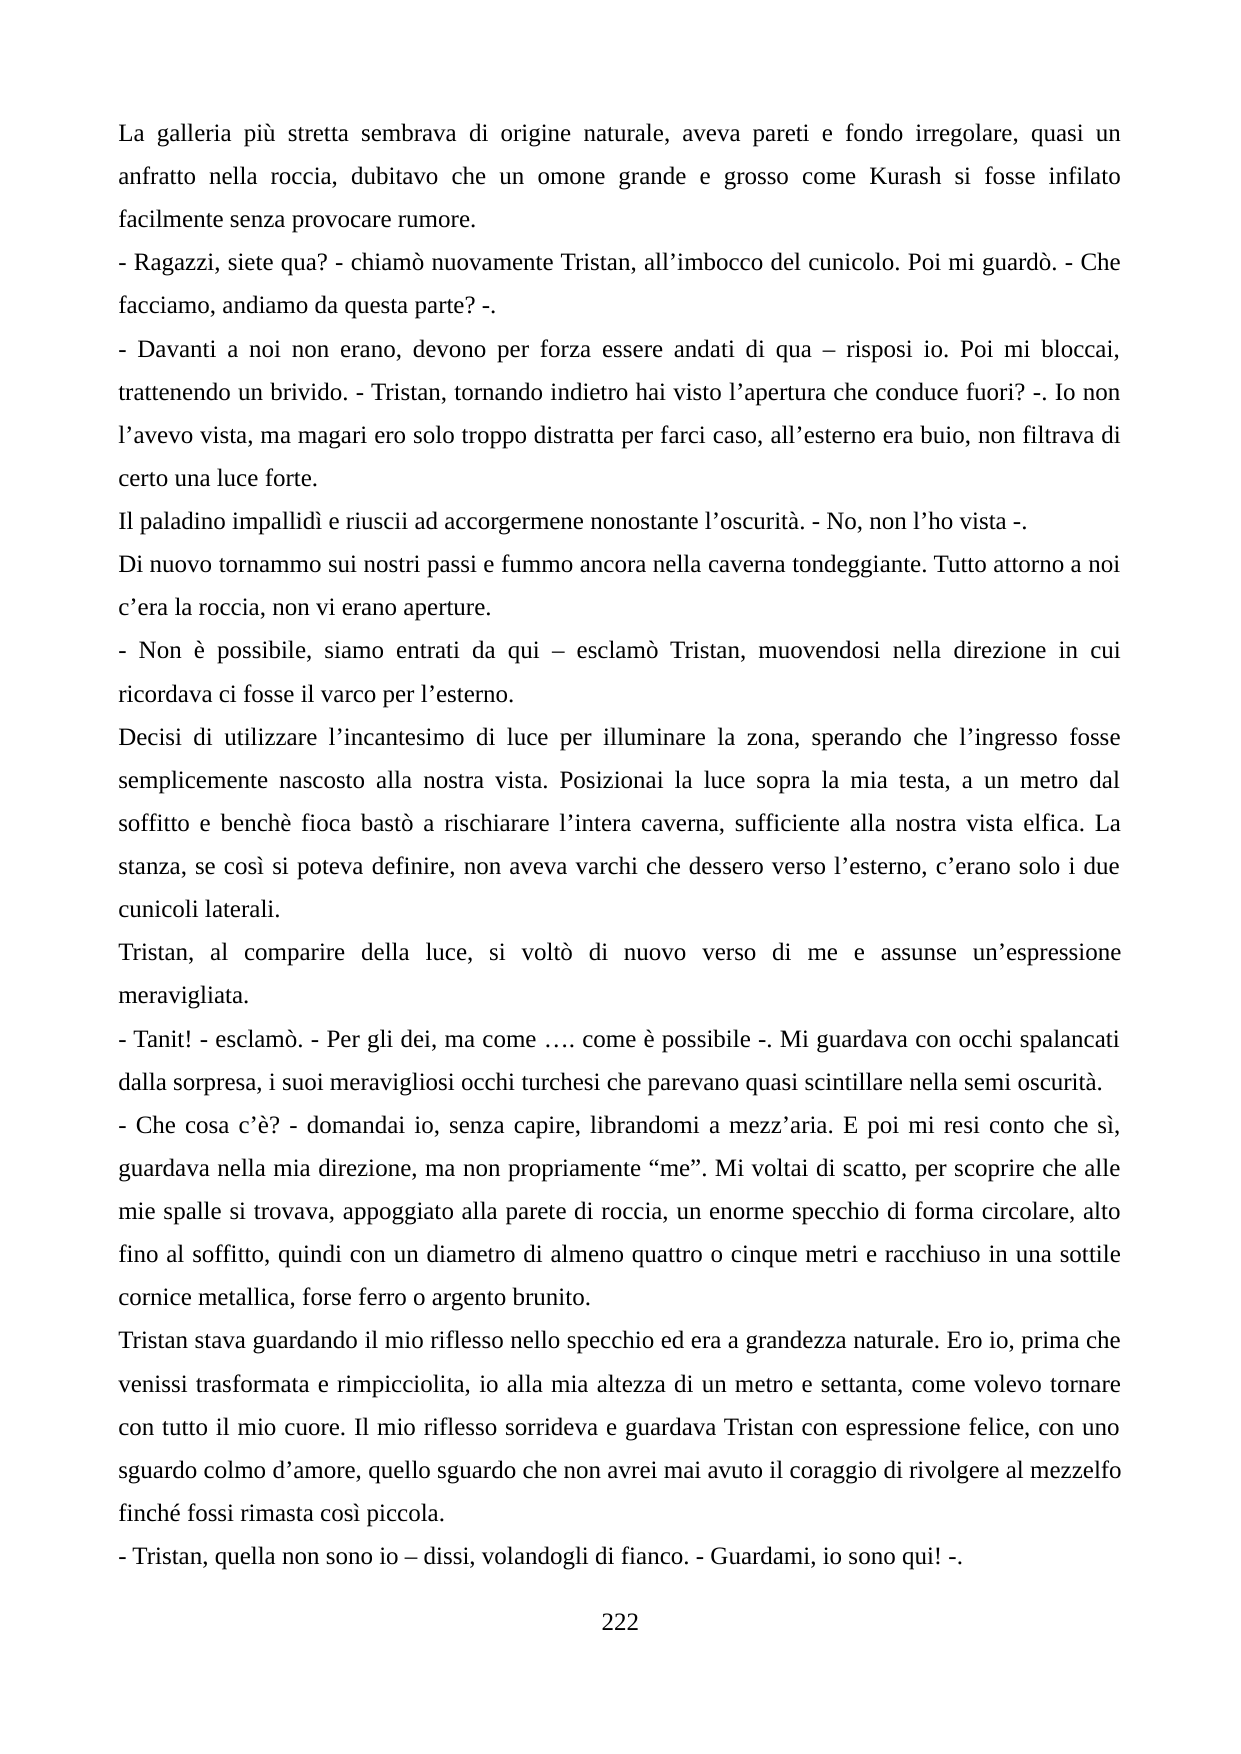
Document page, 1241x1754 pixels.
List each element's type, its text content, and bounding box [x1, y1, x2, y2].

text - Tanit! - esclamò. - Per gli dei, ma come …. come è possibile -. Mi guardava con occhi spalancati dalla sorpresa, i suoi meravigliosi occhi turchesi che parevano quasi scintillare nella semi oscurità. [118, 1024, 1122, 1096]
text Tristan stava guardando il mio riflesso nello specchio ed era a grandezza naturale. Ero io, prima che venissi trasformata e rimpicciolita, io alla mia altezza di un metro e settanta, come volevo tornare con tutto il mio cuore. Il mio riflesso sorrideva e guardava Tristan con espressione felice, con uno sguardo colmo d’amore, quello sguardo che non avrei mai avuto il coraggio di rivolgere al mezzelfo finché fossi rimasta così piccola. [118, 1326, 1122, 1527]
text Il paladino impallidì e riuscii ad accorgermene nonostante l’oscurità. - No, non l’ho vista -. [118, 506, 1122, 535]
text Tristan, al comparire della luce, si voltò di nuovo verso di me e assunse un’espressione meravigliata. [118, 937, 1122, 1009]
text - Che cosa c’è? - domandai io, senza capire, librandomi a mezz’aria. E poi mi resi conto che sì, guardava nella mia direzione, ma non propriamente “me”. Mi voltai di scatto, per scoprire che alle mie spalle si trovava, appoggiato alla parete di roccia, un enorme specchio di forma circolare, alto fino al soffitto, quindi con un diametro di almeno quattro o cinque metri e racchiuso in una sottile cornice metallica, forse ferro o argento brunito. [118, 1110, 1122, 1311]
text Di nuovo tornammo sui nostri passi e fummo ancora nella caverna tondeggiante. Tutto attorno a noi c’era la roccia, non vi erano aperture. [118, 549, 1122, 621]
text - Ragazzi, siete qua? - chiamò nuovamente Tristan, all’imbocco del cunicolo. Poi mi guardò. - Che facciamo, andiamo da questa parte? -. [118, 247, 1122, 319]
text - Tristan, quella non sono io – dissi, volandogli di fianco. - Guardami, io sono qui! -. [118, 1541, 1122, 1570]
text - Non è possibile, siamo entrati da qui – esclamò Tristan, muovendosi nella direzione in cui ricordava ci fosse il varco per l’esterno. [118, 636, 1122, 707]
text La galleria più stretta sembrava di origine naturale, aveva pareti e fondo irregolare, quasi un anfratto nella roccia, dubitavo che un omone grande e grosso come Kurash si fosse infilato facilmente senza provocare rumore. [118, 118, 1122, 233]
text Decisi di utilizzare l’incantesimo di luce per illuminare la zona, sperando che l’ingresso fosse semplicemente nascosto alla nostra vista. Posizionai la luce sopra la mia testa, a un metro dal soffitto e benchè fioca bastò a rischiarare l’intera caverna, sufficiente alla nostra vista elfica. La stanza, se così si poteva definire, non aveva varchi che dessero verso l’esterno, c’erano solo i due cunicoli laterali. [118, 722, 1122, 923]
text - Davanti a noi non erano, devono per forza essere andati di qua – risposi io. Poi mi bloccai, trattenendo un brivido. - Tristan, tornando indietro hai visto l’apertura che conduce fuori? -. Io non l’avevo vista, ma magari ero solo troppo distratta per farci caso, all’esterno era buio, non filtrava di certo una luce forte. [118, 334, 1122, 492]
